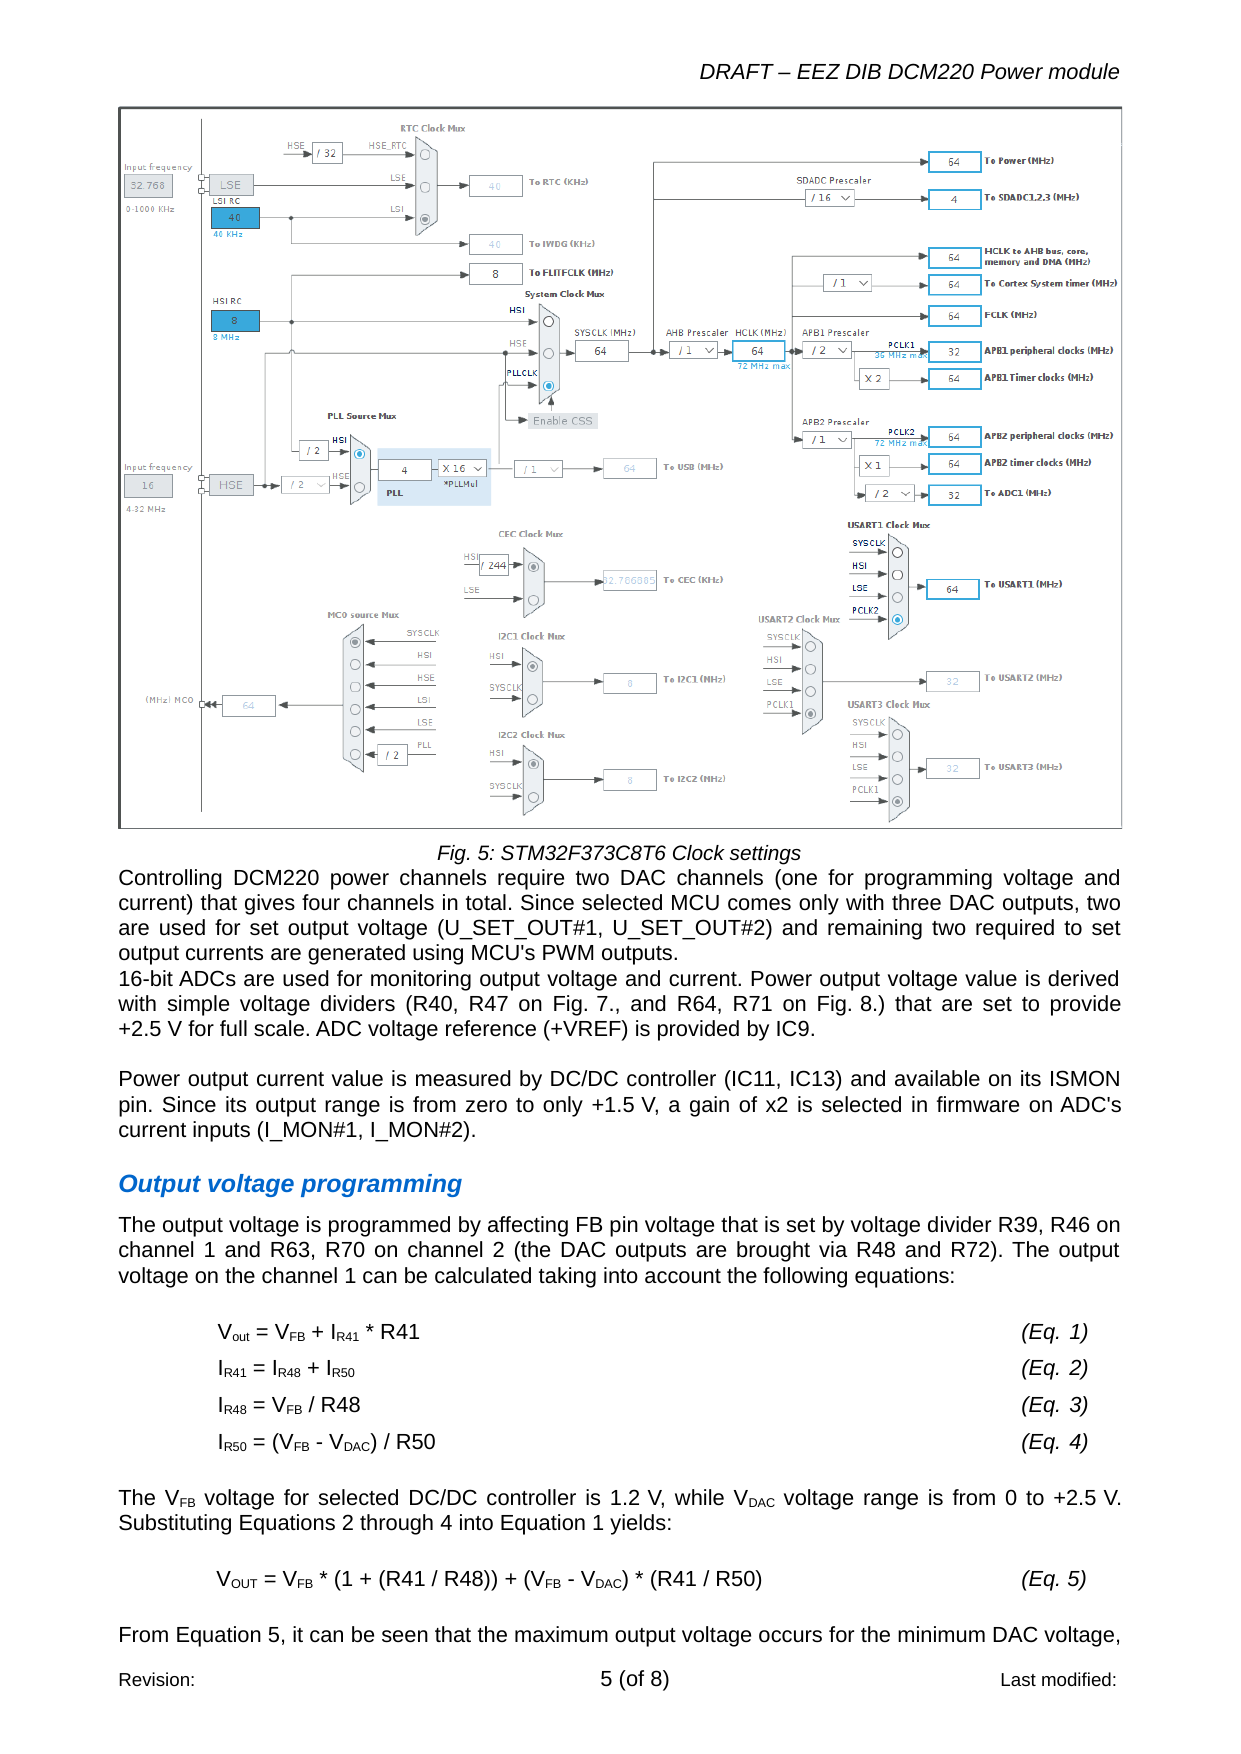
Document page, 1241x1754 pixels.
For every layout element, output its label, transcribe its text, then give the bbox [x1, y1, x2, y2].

table_cell [118, 1350, 212, 1386]
table_cell (Eq. 2) [1015, 1350, 1122, 1386]
table_header Vout = VFB + IR41 * R41 [212, 1313, 1015, 1349]
table_cell [118, 1423, 212, 1459]
text 16-bit ADCs are used for monitoring output voltage and current. Power output voltage value is derived with simple voltage dividers (R40, R47 on Fig. 7., and R64, R71 on Fig. 8.) that are set to provide +2.5 V for full scale. ADC voltage reference (+VREF) is provided by IC9. [118, 966, 1122, 1041]
text Fig. 5: STM32F373C8T6 Clock settings [118, 829, 1122, 865]
table_cell IR41 = IR48 + IR50 [212, 1350, 1015, 1386]
subtitle Output voltage programming [118, 1168, 1122, 1197]
table_cell (Eq. 3) [1015, 1386, 1122, 1423]
text The VFB voltage for selected DC/DC controller is 1.2 V, while VDAC voltage range is from 0 to +2.5 V. Substituting Equations 2 through 4 into Equation 1 yields: [118, 1485, 1122, 1535]
text Controlling DCM220 power channels require two DAC channels (one for programming voltage and current) that gives four channels in total. Since selected MCU comes only with three DAC outputs, two are used for set output voltage (U_SET_OUT#1, U_SET_OUT#2) and remaining two required to set output currents are generated using MCU's PWM outputs. [118, 865, 1122, 966]
text Power output current value is measured by DC/DC controller (IC11, IC13) and available on its ISMON pin. Since its output range is from zero to only +1.5 V, a gain of x2 is selected in firmware on ADC's current inputs (I_MON#1, I_MON#2). [118, 1066, 1122, 1142]
text The output voltage is programmed by affecting FB pin voltage that is set by voltage divider R39, R46 on channel 1 and R63, R70 on channel 2 (the DAC outputs are brought via R48 and R72). The output voltage on the channel 1 can be calculated taking into account the following equations: [118, 1212, 1122, 1288]
table_cell IR50 = (VFB - VDAC) / R50 [212, 1423, 1015, 1459]
table_header [118, 1560, 211, 1597]
picture [118, 106, 1123, 829]
table_header (Eq. 5) [1015, 1560, 1122, 1597]
table_cell [118, 1386, 212, 1423]
table_header VOUT = VFB * (1 + (R41 / R48)) + (VFB - VDAC) * (R41 / R50) [211, 1560, 1015, 1597]
table_header (Eq. 1) [1015, 1313, 1122, 1349]
text From Equation 5, it can be seen that the maximum output voltage occurs for the minimum DAC voltage, [118, 1622, 1122, 1647]
table_cell (Eq. 4) [1015, 1423, 1122, 1459]
table_header [118, 1313, 212, 1349]
table_cell IR48 = VFB / R48 [212, 1386, 1015, 1423]
